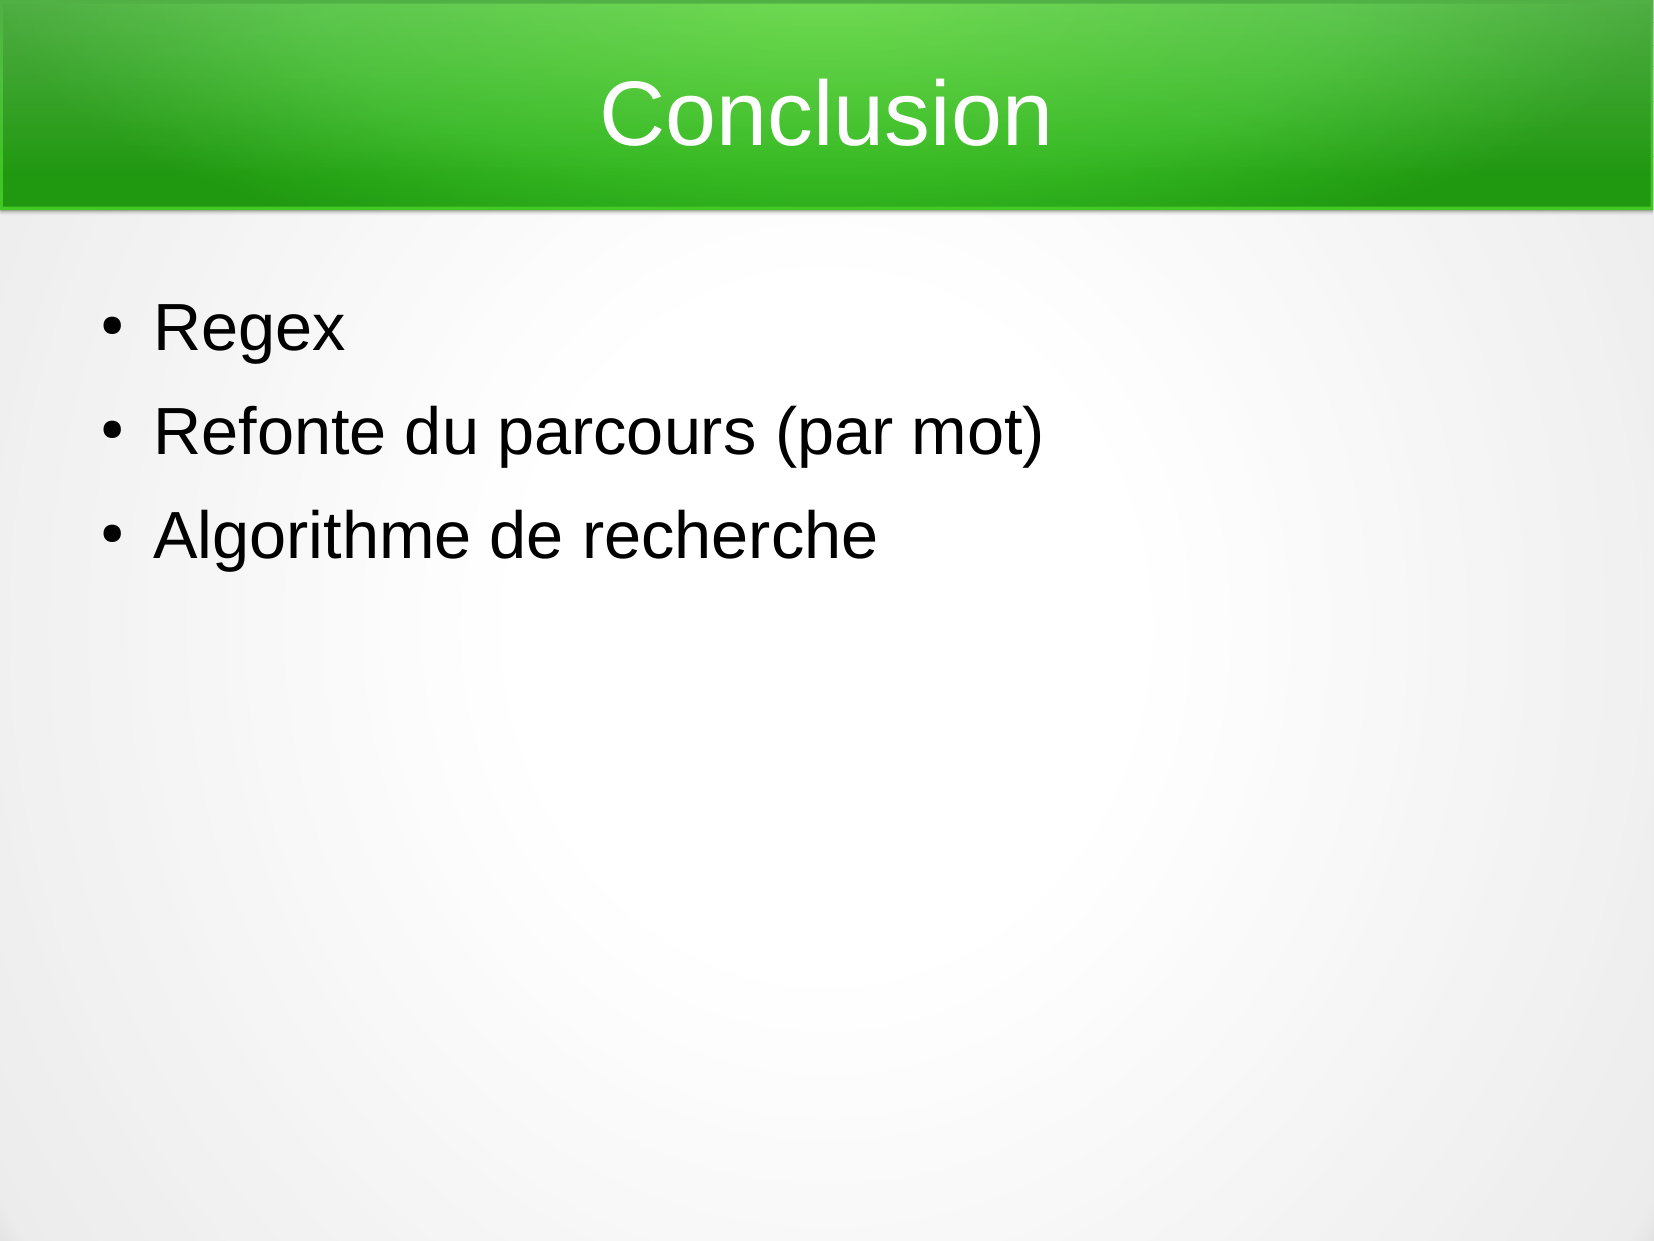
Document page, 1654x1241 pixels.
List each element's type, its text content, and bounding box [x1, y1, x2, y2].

title Conclusion [82, 49, 1571, 179]
list Regex Refonte du parcours (par mot) Algorithme de recherche [82, 290, 1538, 1010]
